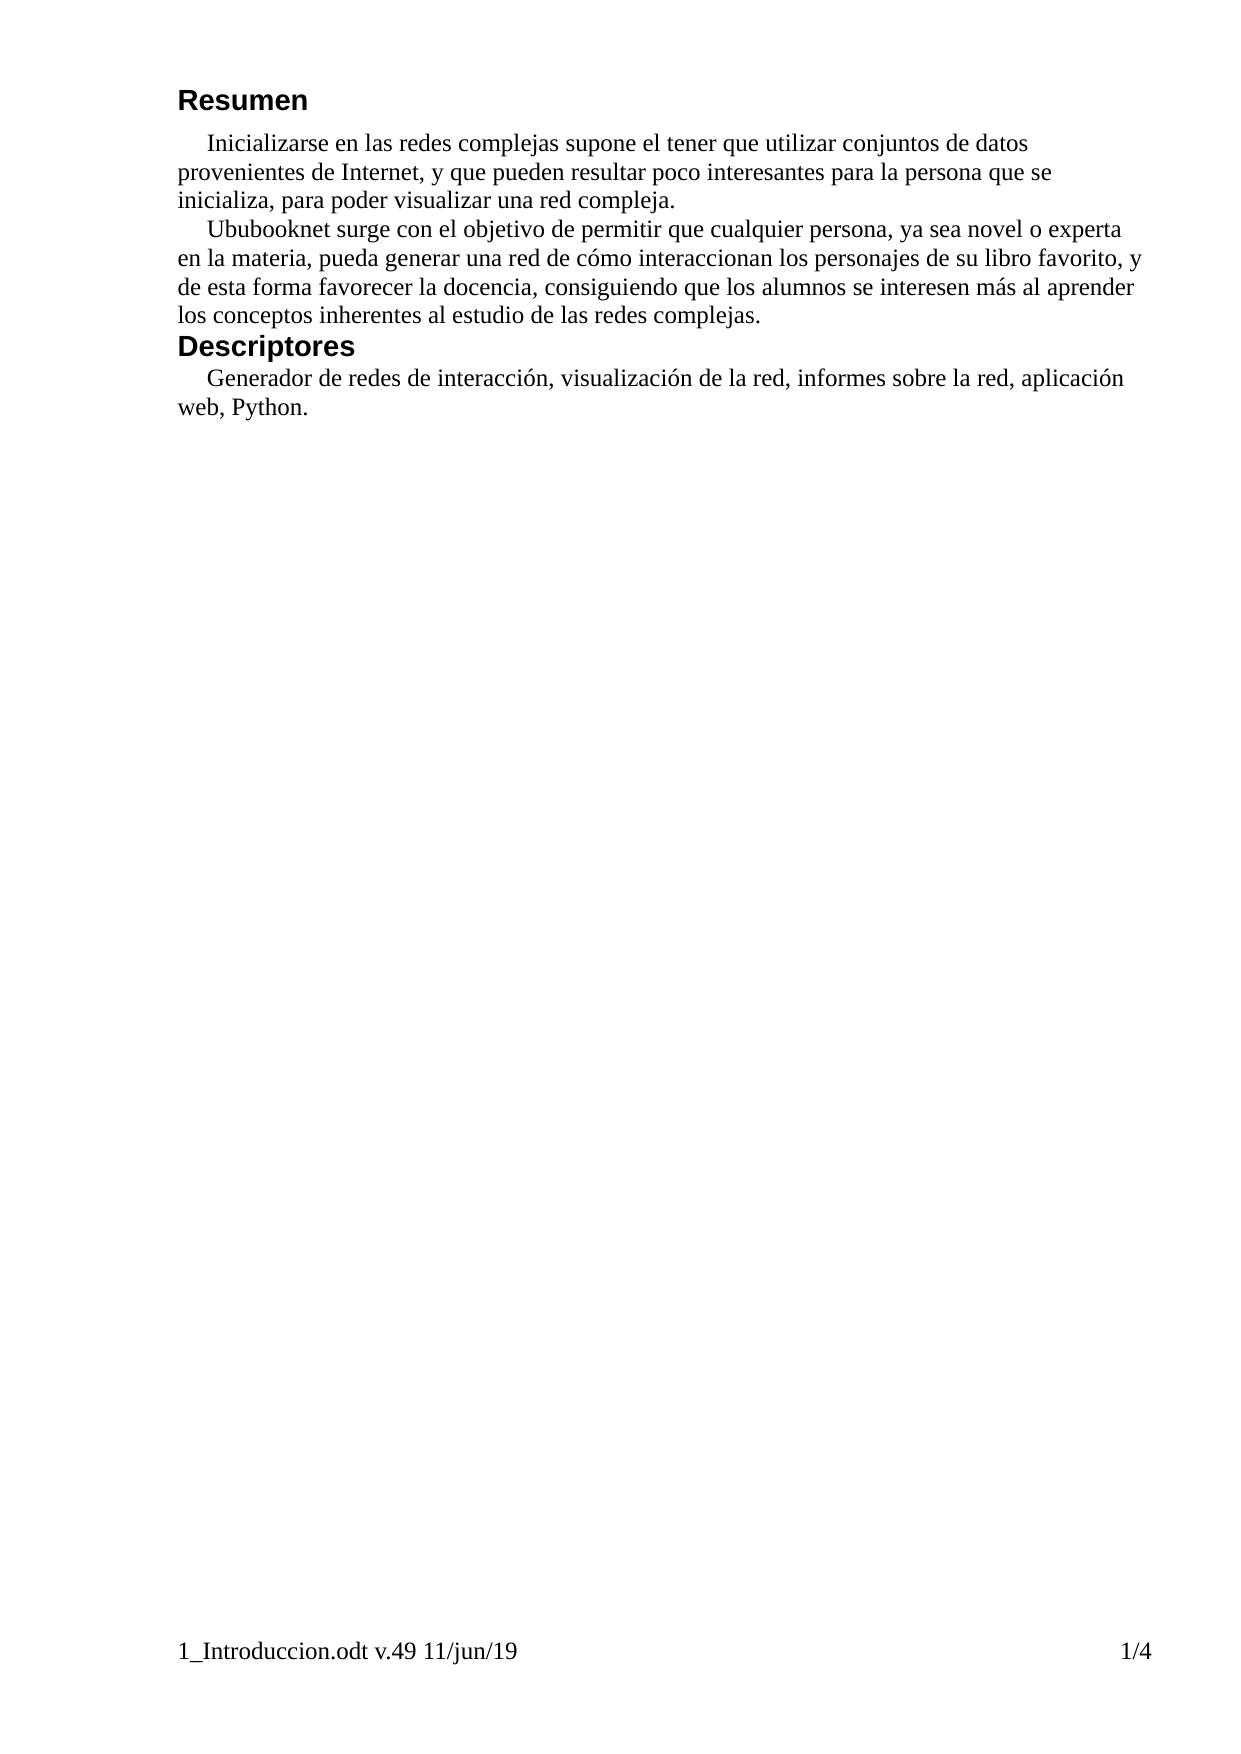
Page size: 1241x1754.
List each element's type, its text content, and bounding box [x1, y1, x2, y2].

text Ububooknet surge con el objetivo de permitir que cualquier persona, ya sea novel o experta en la materia, pueda generar una red de cómo interaccionan los personajes de su libro favorito, y de esta forma favorecer la docencia, consiguiendo que los alumnos se interesen más al aprender los conceptos inherentes al estudio de las redes complejas. [177, 214, 1152, 329]
text Descriptores [177, 329, 1152, 363]
text Resumen [177, 83, 1152, 116]
text Generador de redes de interacción, visualización de la red, informes sobre la red, aplicación web, Python. [177, 363, 1152, 420]
text Inicializarse en las redes complejas supone el tener que utilizar conjuntos de datos provenientes de Internet, y que pueden resultar poco interesantes para la persona que se inicializa, para poder visualizar una red compleja. [177, 128, 1152, 214]
